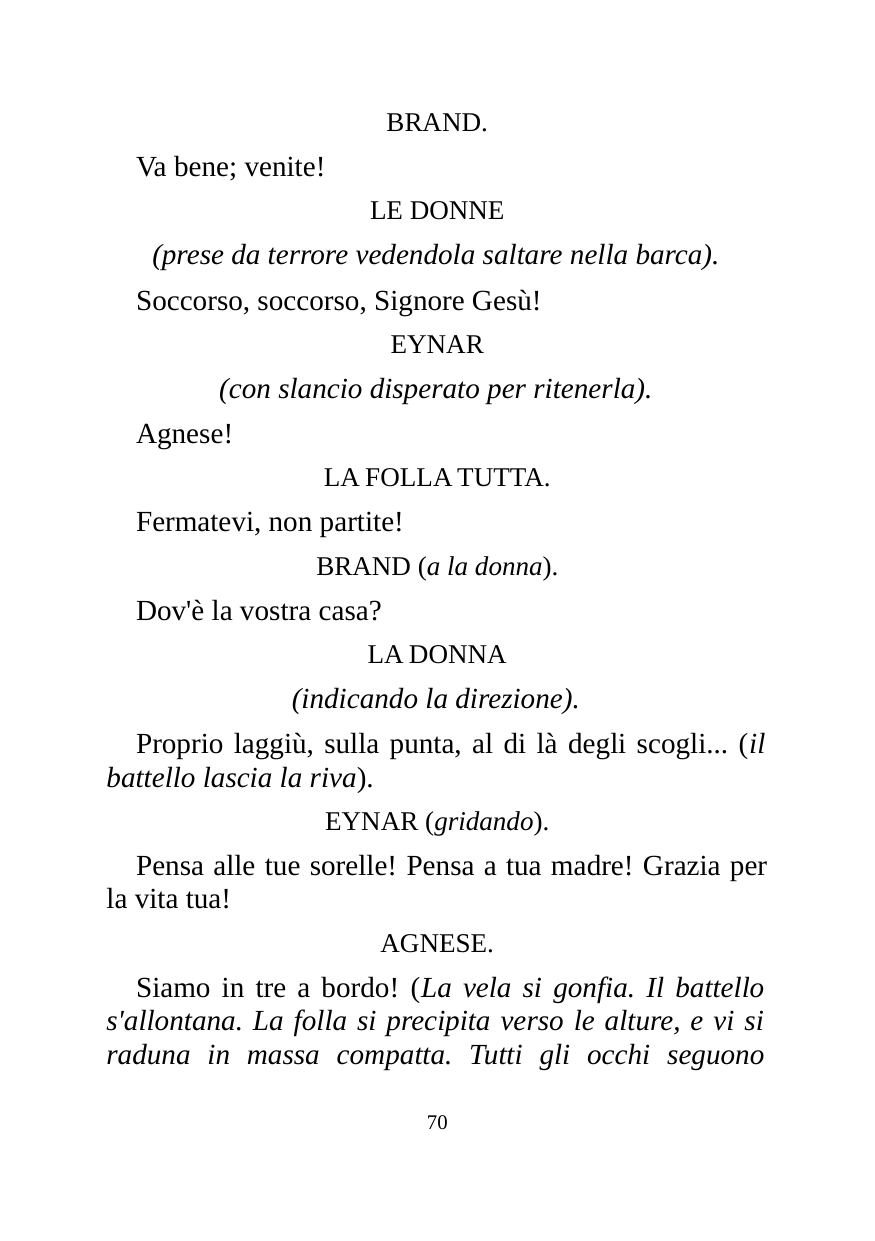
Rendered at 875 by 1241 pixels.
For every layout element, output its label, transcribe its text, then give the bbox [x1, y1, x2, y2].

text BRAND (a la donna). [106, 550, 768, 581]
text Proprio laggiù, sulla punta, al di là degli scogli... (il battello lascia la riva). [106, 726, 768, 793]
text AGNESE. [106, 927, 768, 958]
text Siamo in tre a bordo! (La vela si gonfia. Il battello s'allontana. La folla si precipita verso le alture, e vi si raduna in massa compatta. Tutti gli occhi seguono [106, 970, 768, 1070]
text Pensa alle tue sorelle! Pensa a tua madre! Grazia per la vita tua! [106, 848, 768, 915]
text (prese da terrore vedendola saltare nella barca). [106, 237, 768, 271]
text (con slancio disperato per ritenerla). [106, 371, 768, 404]
text Dov'è la vostra casa? [106, 593, 768, 626]
text Soccorso, soccorso, Signore Gesù! [106, 283, 768, 316]
text EYNAR (gridando). [106, 805, 768, 836]
text BRAND. [106, 106, 768, 137]
text Va bene; venite! [106, 149, 768, 183]
text Agnese! [106, 416, 768, 450]
text Fermatevi, non partite! [106, 504, 768, 538]
text LA FOLLA TUTTA. [106, 462, 768, 493]
text EYNAR [106, 328, 768, 359]
text LA DONNA [106, 638, 768, 669]
text LE DONNE [106, 194, 768, 226]
text (indicando la direzione). [106, 681, 768, 714]
